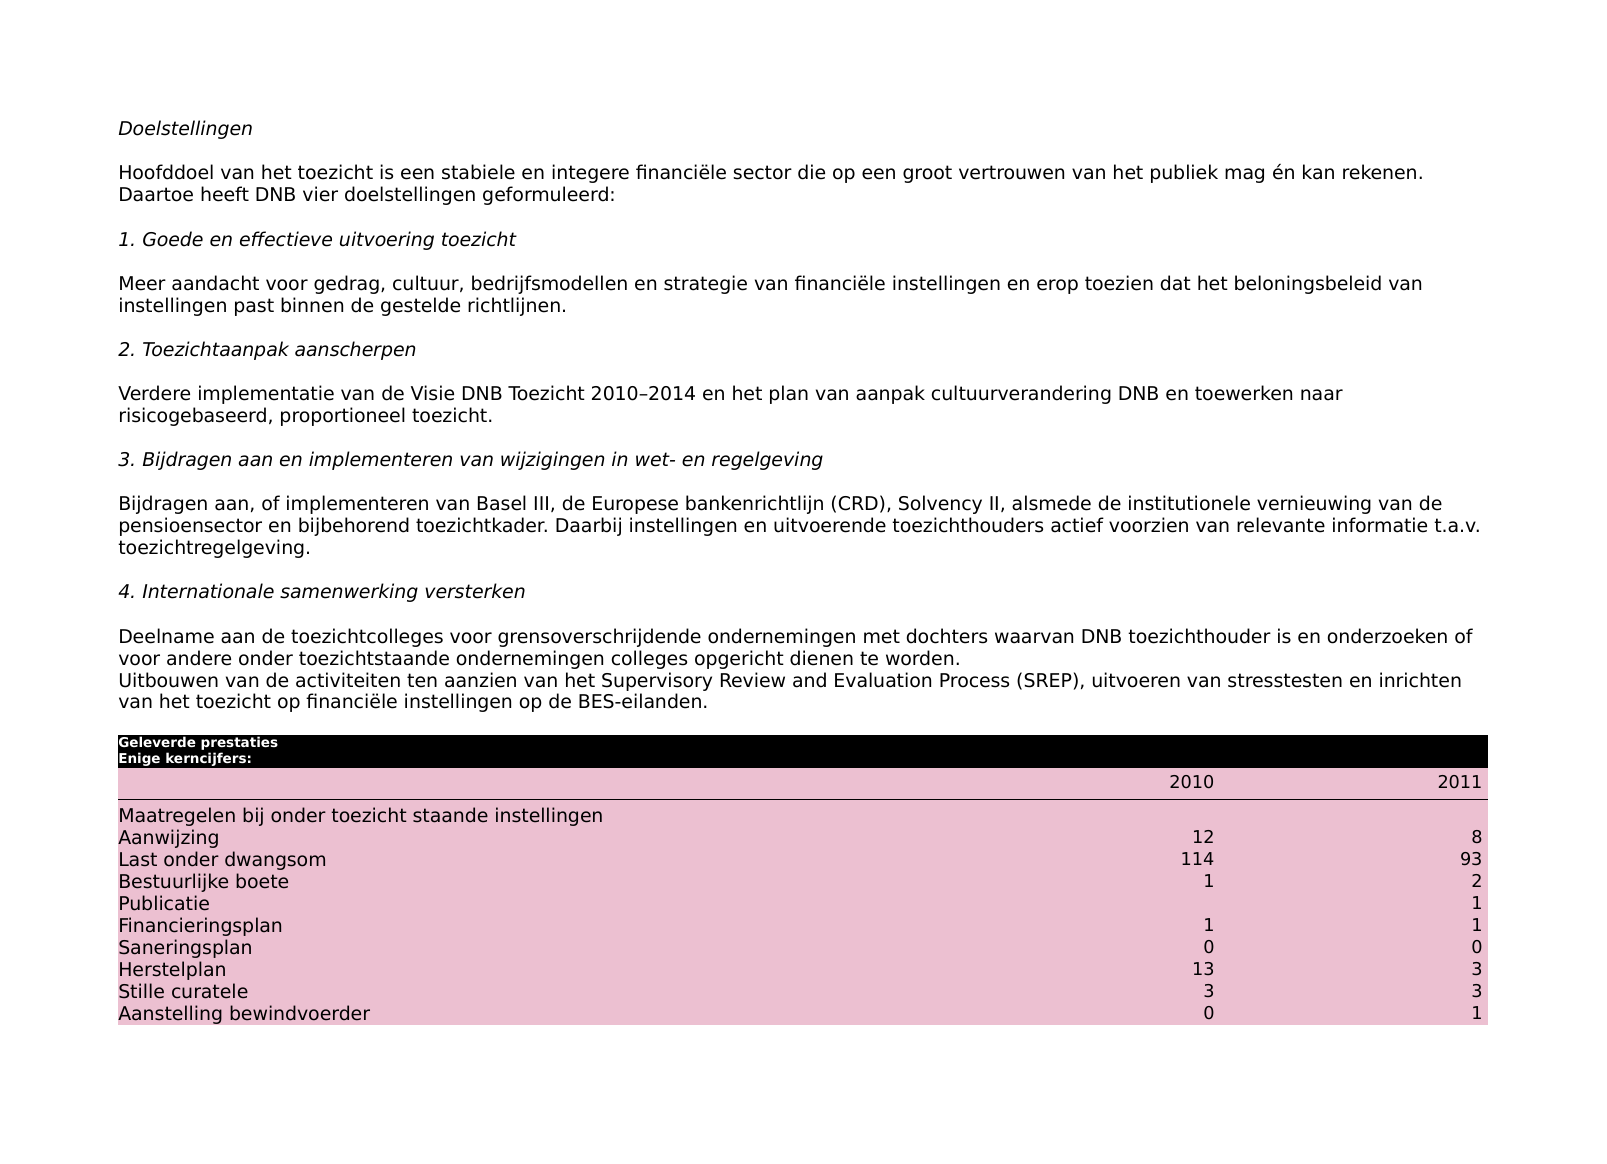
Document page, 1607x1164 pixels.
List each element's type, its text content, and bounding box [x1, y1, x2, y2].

text Meer aandacht voor gedrag, cultuur, bedrijfsmodellen en strategie van financiële instellingen en erop toezien dat het beloningsbeleid van instellingen past binnen de gestelde richtlijnen. [118, 273, 1488, 317]
table_cell 1 [1220, 893, 1488, 915]
table_cell Bestuurlijke boete [118, 871, 952, 893]
table_cell 3 [1220, 981, 1488, 1003]
table_cell 0 [1220, 937, 1488, 959]
table_cell 93 [1220, 849, 1488, 871]
table_cell 3 [1220, 959, 1488, 981]
table_cell Last onder dwangsom [118, 849, 952, 871]
table_cell 2011 [1220, 768, 1488, 799]
table_cell Financieringsplan [118, 915, 952, 937]
table_cell 0 [952, 1003, 1220, 1025]
text Deelname aan de toezichtcolleges voor grensoverschrijdende ondernemingen met dochters waarvan DNB toezichthouder is en onderzoeken of voor andere onder toezichtstaande ondernemingen colleges opgericht dienen te worden. [118, 626, 1488, 669]
table_cell [1220, 800, 1488, 827]
table_cell [952, 893, 1220, 915]
table_cell 2010 [952, 768, 1220, 799]
subtitle 1. Goede en effectieve uitvoering toezicht [118, 228, 1488, 250]
table_cell Aanwijzing [118, 827, 952, 849]
table_cell Aanstelling bewindvoerder [118, 1003, 952, 1025]
table_header Geleverde prestaties Enige kerncijfers: [118, 735, 1488, 767]
text Bijdragen aan, of implementeren van Basel III, de Europese bankenrichtlijn (CRD), Solvency II, alsmede de institutionele vernieuwing van de pensioensector en bijbehorend toezichtkader. Daarbij instellingen en uitvoerende toezichthouders actief voorzien van relevante informatie t.a.v. toezichtregelgeving. [118, 493, 1488, 559]
text Uitbouwen van de activiteiten ten aanzien van het Supervisory Review and Evaluation Process (SREP), uitvoeren van stresstesten en inrichten van het toezicht op financiële instellingen op de BES-eilanden. [118, 669, 1488, 713]
table_cell 13 [952, 959, 1220, 981]
table_cell 1 [952, 915, 1220, 937]
table_cell Maatregelen bij onder toezicht staande instellingen [118, 800, 952, 827]
table_cell 8 [1220, 827, 1488, 849]
table_cell 114 [952, 849, 1220, 871]
table_cell Saneringsplan [118, 937, 952, 959]
table_cell [952, 800, 1220, 827]
text Hoofddoel van het toezicht is een stabiele en integere financiële sector die op een groot vertrouwen van het publiek mag én kan rekenen. Daartoe heeft DNB vier doelstellingen geformuleerd: [118, 162, 1488, 206]
table_cell Publicatie [118, 893, 952, 915]
table_cell Stille curatele [118, 981, 952, 1003]
text Verdere implementatie van de Visie DNB Toezicht 2010–2014 en het plan van aanpak cultuurverandering DNB en toewerken naar risicogebaseerd, proportioneel toezicht. [118, 383, 1488, 427]
subtitle Doelstellingen [118, 118, 1488, 140]
table_cell 2 [1220, 871, 1488, 893]
table_cell 3 [952, 981, 1220, 1003]
table_cell 1 [1220, 1003, 1488, 1025]
table_cell 0 [952, 937, 1220, 959]
subtitle 2. Toezichtaanpak aanscherpen [118, 339, 1488, 361]
table_cell Herstelplan [118, 959, 952, 981]
table_cell 1 [1220, 915, 1488, 937]
table_cell 1 [952, 871, 1220, 893]
subtitle 4. Internationale samenwerking versterken [118, 581, 1488, 603]
subtitle 3. Bijdragen aan en implementeren van wijzigingen in wet- en regelgeving [118, 449, 1488, 471]
table_cell [118, 768, 952, 799]
table_cell 12 [952, 827, 1220, 849]
